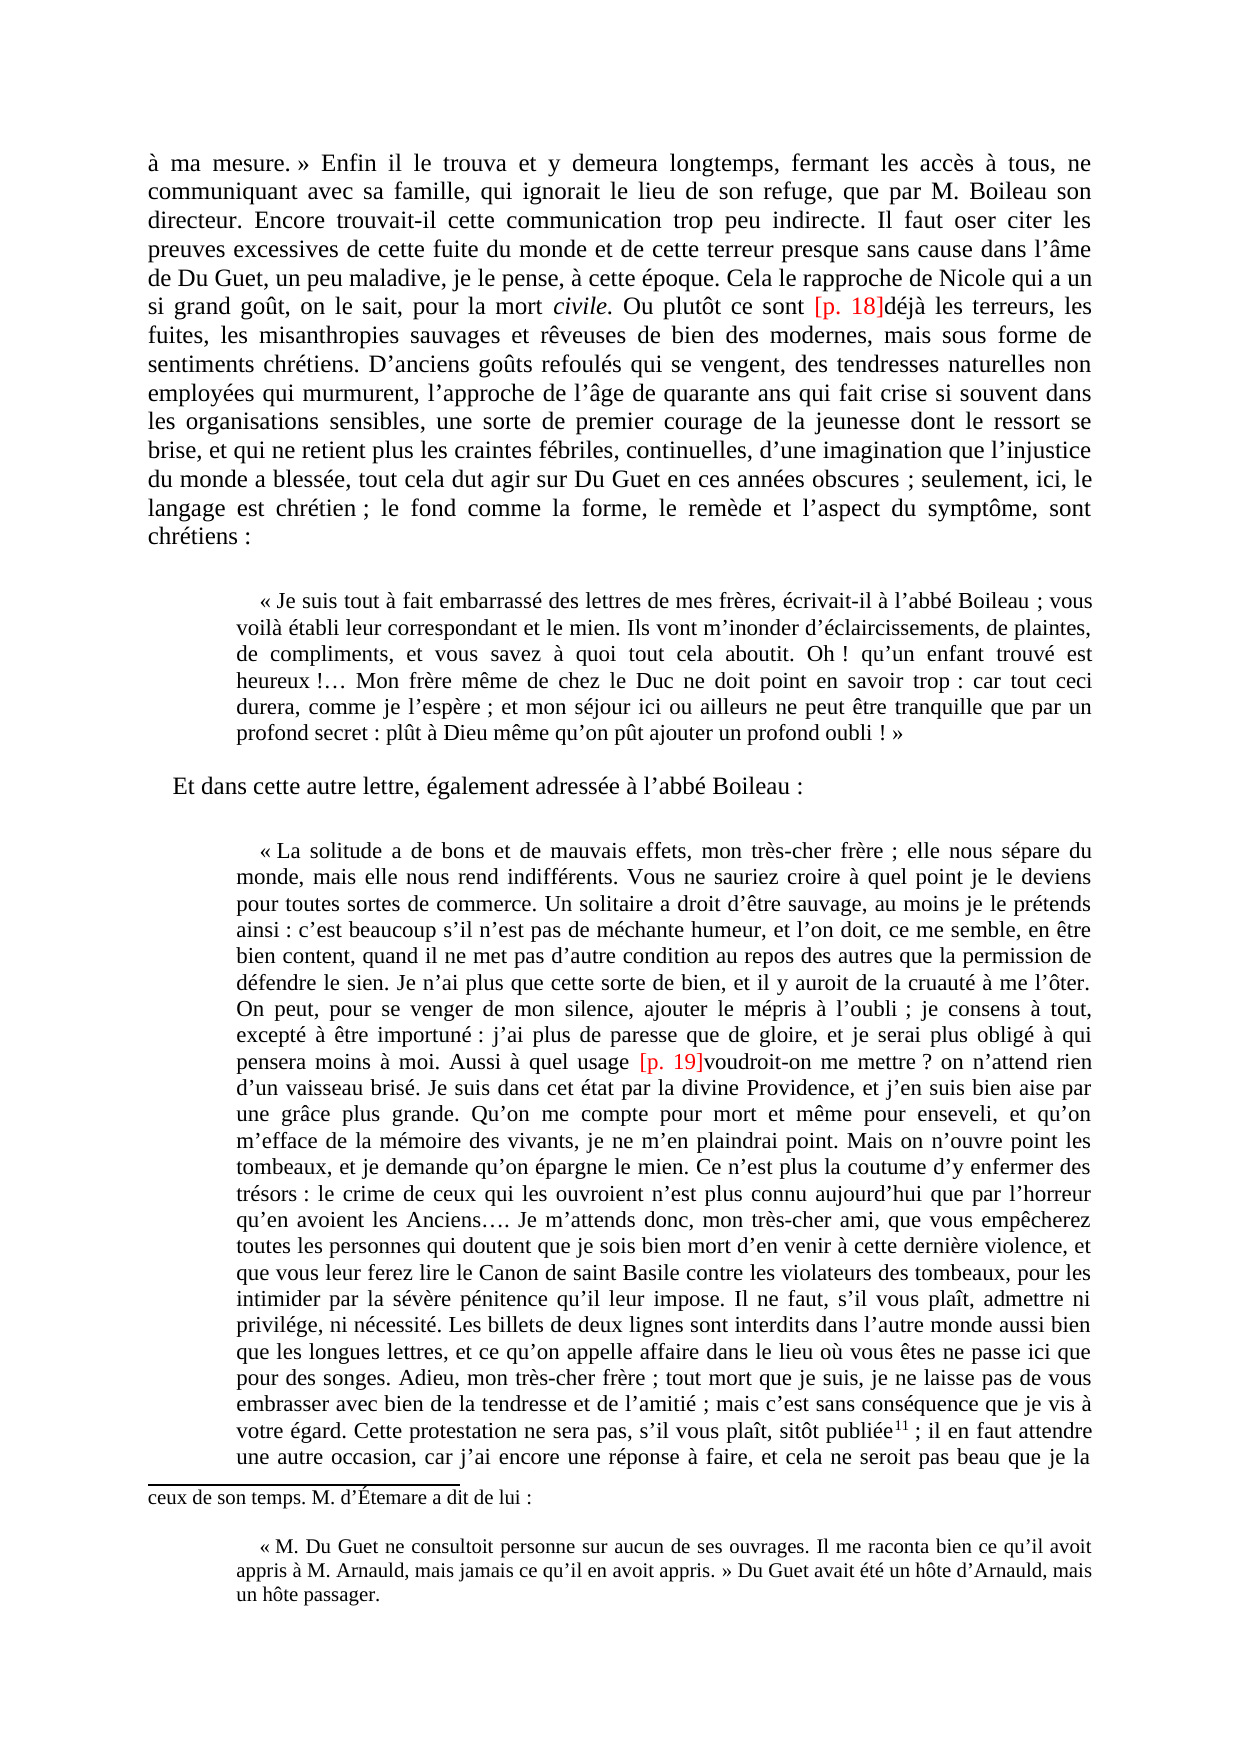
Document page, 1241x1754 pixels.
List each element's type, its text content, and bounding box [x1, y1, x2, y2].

text à ma mesure. » Enfin il le trouva et y demeura longtemps, fermant les accès à tous, ne communiquant avec sa famille, qui ignorait le lieu de son refuge, que par M. Boileau son directeur. Encore trouvait-il cette communication trop peu indirecte. Il faut oser citer les preuves excessives de cette fuite du monde et de cette terreur presque sans cause dans l’âme de Du Guet, un peu maladive, je le pense, à cette époque. Cela le rapproche de Nicole qui a un si grand goût, on le sait, pour la mort civile. Ou plutôt ce sont [p. 18]déjà les terreurs, les fuites, les misanthropies sauvages et rêveuses de bien des modernes, mais sous forme de sentiments chrétiens. D’anciens goûts refoulés qui se vengent, des tendresses naturelles non employées qui murmurent, l’approche de l’âge de quarante ans qui fait crise si souvent dans les organisations sensibles, une sorte de premier courage de la jeunesse dont le ressort se brise, et qui ne retient plus les craintes fébriles, continuelles, d’une imagination que l’injustice du monde a blessée, tout cela dut agir sur Du Guet en ces années obscures ; seulement, ici, le langage est chrétien ; le fond comme la forme, le remède et l’aspect du symptôme, sont chrétiens : [148, 148, 1093, 550]
text « M. Du Guet ne consultoit personne sur aucun de ses ouvrages. Il me raconta bien ce qu’il avoit appris à M. Arnauld, mais jamais ce qu’il en avoit appris. » Du Guet avait été un hôte d’Arnauld, mais un hôte passager. [236, 1534, 1093, 1606]
text Et dans cette autre lettre, également adressée à l’abbé Boileau : [148, 771, 1093, 799]
text « La solitude a de bons et de mauvais effets, mon très-cher frère ; elle nous sépare du monde, mais elle nous rend indifférents. Vous ne sauriez croire à quel point je le deviens pour toutes sortes de commerce. Un solitaire a droit d’être sauvage, au moins je le prétends ainsi : c’est beaucoup s’il n’est pas de méchante humeur, et l’on doit, ce me semble, en être bien content, quand il ne met pas d’autre condition au repos des autres que la permission de défendre le sien. Je n’ai plus que cette sorte de bien, et il y auroit de la cruauté à me l’ôter. On peut, pour se venger de mon silence, ajouter le mépris à l’oubli ; je consens à tout, excepté à être importuné : j’ai plus de paresse que de gloire, et je serai plus obligé à qui pensera moins à moi. Aussi à quel usage [p. 19]voudroit-on me mettre ? on n’attend rien d’un vaisseau brisé. Je suis dans cet état par la divine Providence, et j’en suis bien aise par une grâce plus grande. Qu’on me compte pour mort et même pour enseveli, et qu’on m’efface de la mémoire des vivants, je ne m’en plaindrai point. Mais on n’ouvre point les tombeaux, et je demande qu’on épargne le mien. Ce n’est plus la coutume d’y enfermer des trésors : le crime de ceux qui les ouvroient n’est plus connu aujourd’hui que par l’horreur qu’en avoient les Anciens…. Je m’attends donc, mon très-cher ami, que vous empêcherez toutes les personnes qui doutent que je sois bien mort d’en venir à cette dernière violence, et que vous leur ferez lire le Canon de saint Basile contre les violateurs des tombeaux, pour les intimider par la sévère pénitence qu’il leur impose. Il ne faut, s’il vous plaît, admettre ni privilége, ni nécessité. Les billets de deux lignes sont interdits dans l’autre monde aussi bien que les longues lettres, et ce qu’on appelle affaire dans le lieu où vous êtes ne passe ici que pour des songes. Adieu, mon très-cher frère ; tout mort que je suis, je ne laisse pas de vous embrasser avec bien de la tendresse et de l’amitié ; mais c’est sans conséquence que je vis à votre égard. Cette protestation ne sera pas, s’il vous plaît, sitôt publiée ; il en faut attendre une autre occasion, car j’ai encore une réponse à faire, et cela ne seroit pas beau que je la [236, 837, 1093, 1469]
text ceux de son temps. M. d’Étemare a dit de lui : [148, 1485, 1093, 1509]
text « Je suis tout à fait embarrassé des lettres de mes frères, écrivait-il à l’abbé Boileau ; vous voilà établi leur correspondant et le mien. Ils vont m’inonder d’éclaircissements, de plaintes, de compliments, et vous savez à quoi tout cela aboutit. Oh ! qu’un enfant trouvé est heureux !… Mon frère même de chez le Duc ne doit point en savoir trop : car tout ceci durera, comme je l’espère ; et mon séjour ici ou ailleurs ne peut être tranquille que par un profond secret : plût à Dieu même qu’on pût ajouter un profond oubli ! » [236, 588, 1093, 746]
